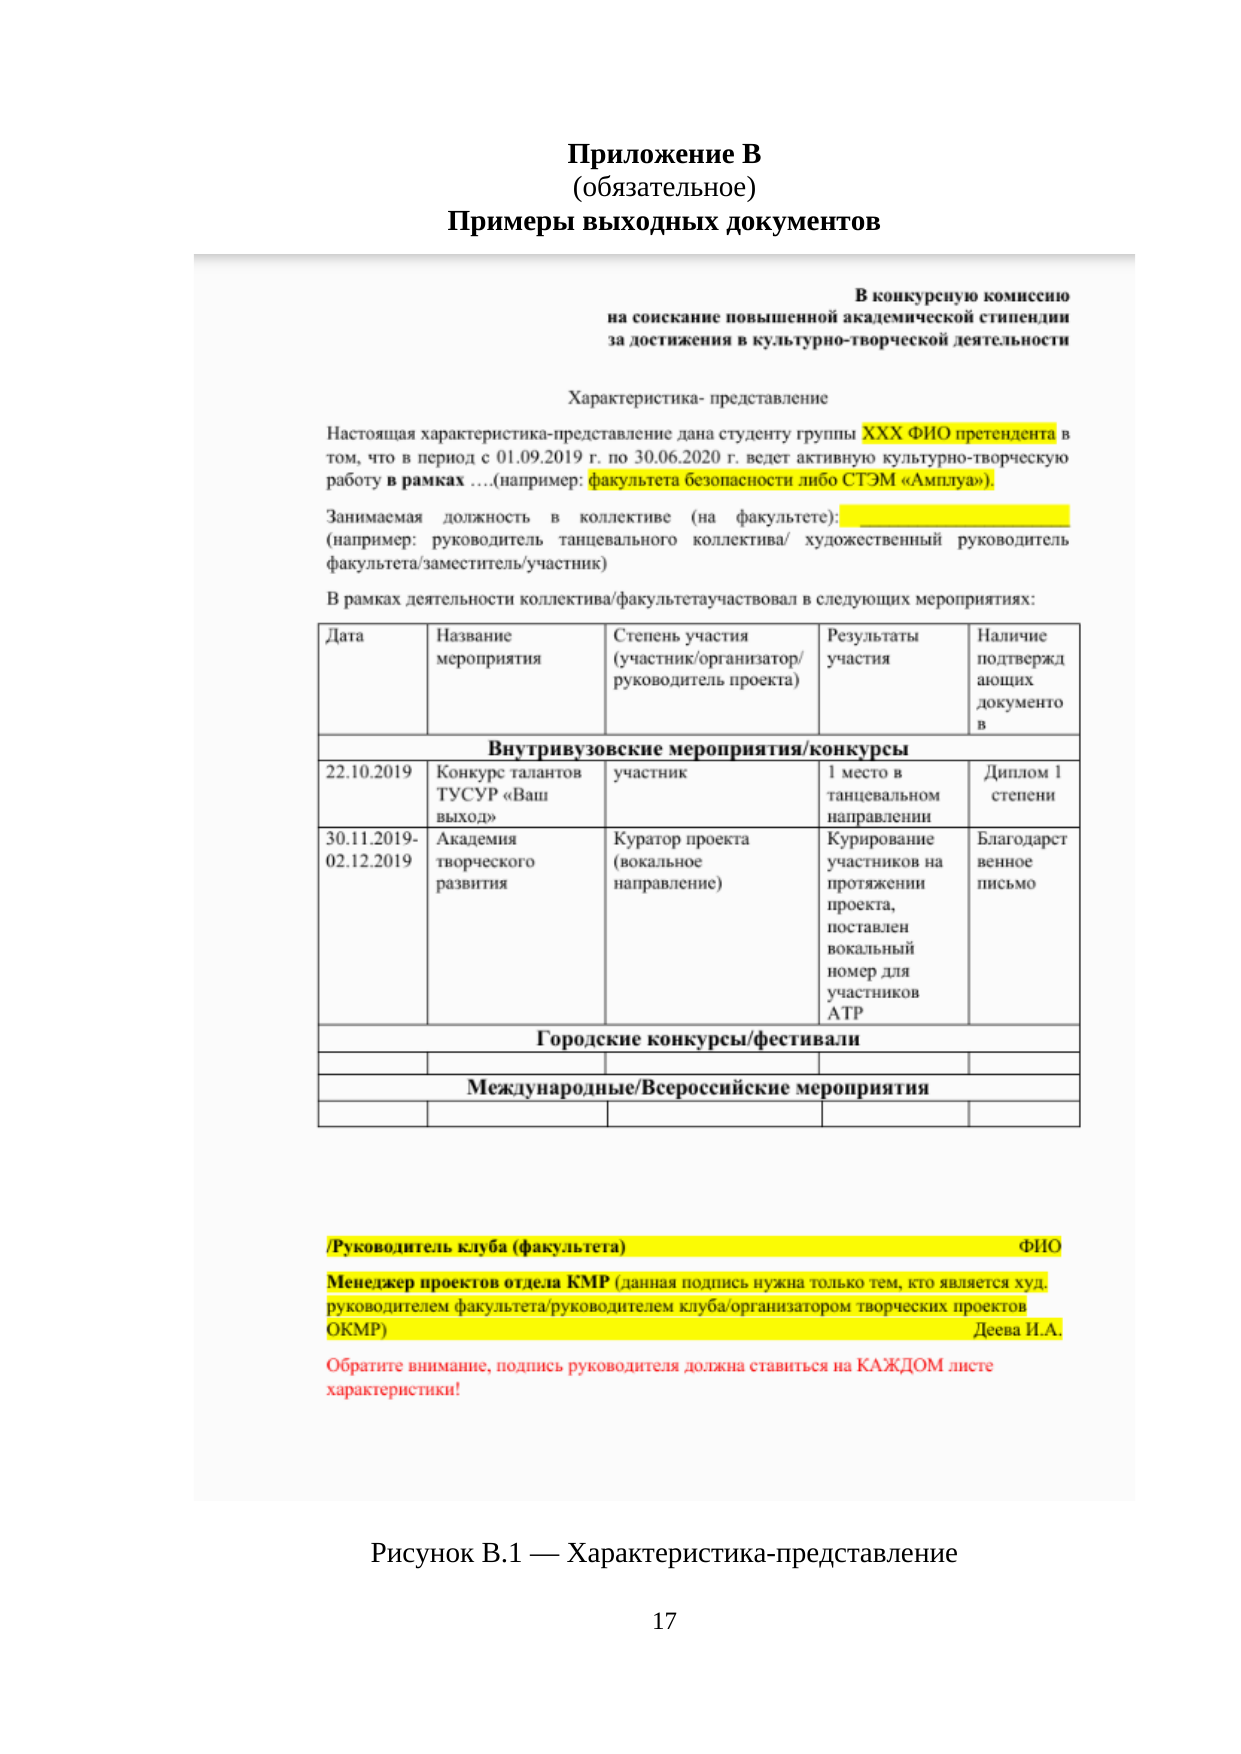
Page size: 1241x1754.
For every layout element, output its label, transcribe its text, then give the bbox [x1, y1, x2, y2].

text Рисунок В.1 — Характеристика-представление [177, 1501, 1152, 1568]
subtitle Приложение В (обязательное) Примеры выходных документов [177, 136, 1152, 236]
picture [193, 254, 1135, 1501]
